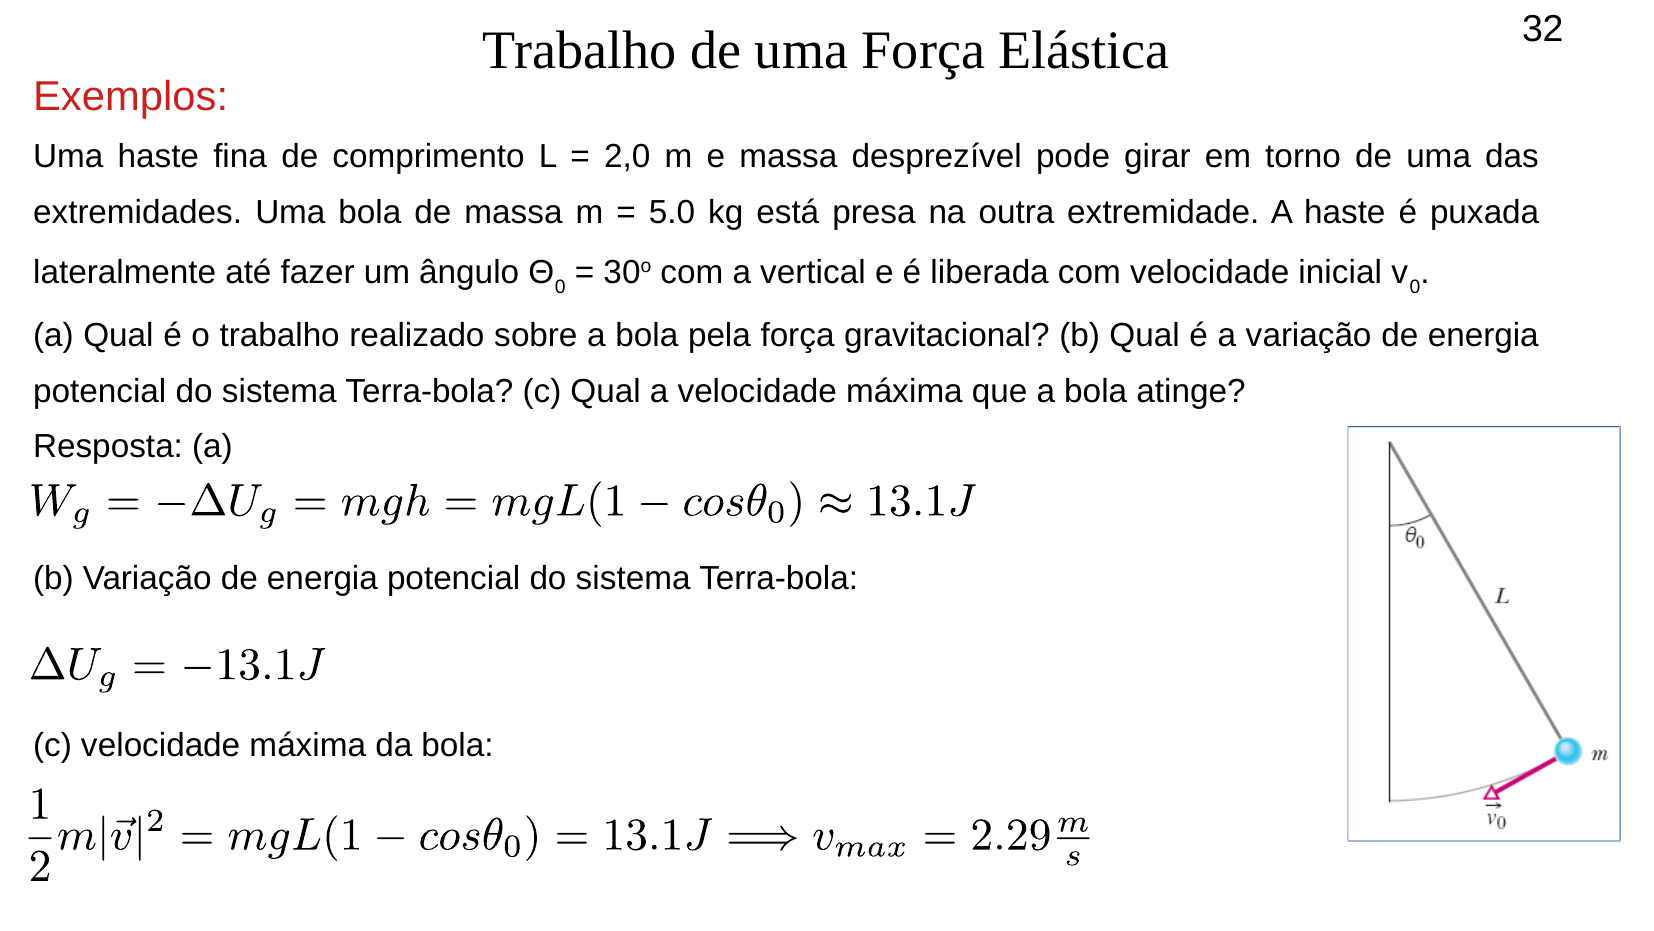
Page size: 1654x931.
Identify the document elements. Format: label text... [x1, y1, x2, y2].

text_box Exemplos: Uma haste fina de comprimento L = 2,0 m e massa desprezível pode girar em torno de uma das extremidades. Uma bola de massa m = 5.0 kg está presa na outra extremidade. A haste é puxada lateralmente até fazer um ângulo Θ0 = 30o com a vertical e é liberada com velocidade inicial v0. (a) Qual é o trabalho realizado sobre a bola pela força gravitacional? (b) Qual é a variação de energia potencial do sistema Terra-bola? (c) Qual a velocidade máxima que a bola atinge? Resposta: (a) (b) Variação de energia potencial do sistema Terra-bola: (c) velocidade máxima da bola: [18, 65, 1612, 882]
picture [26, 479, 978, 531]
picture [1347, 426, 1625, 848]
picture [26, 644, 328, 695]
text_box 31 [1507, 0, 1654, 71]
picture [26, 786, 1092, 883]
text_box Trabalho de uma Força Elástica [468, 0, 1186, 88]
